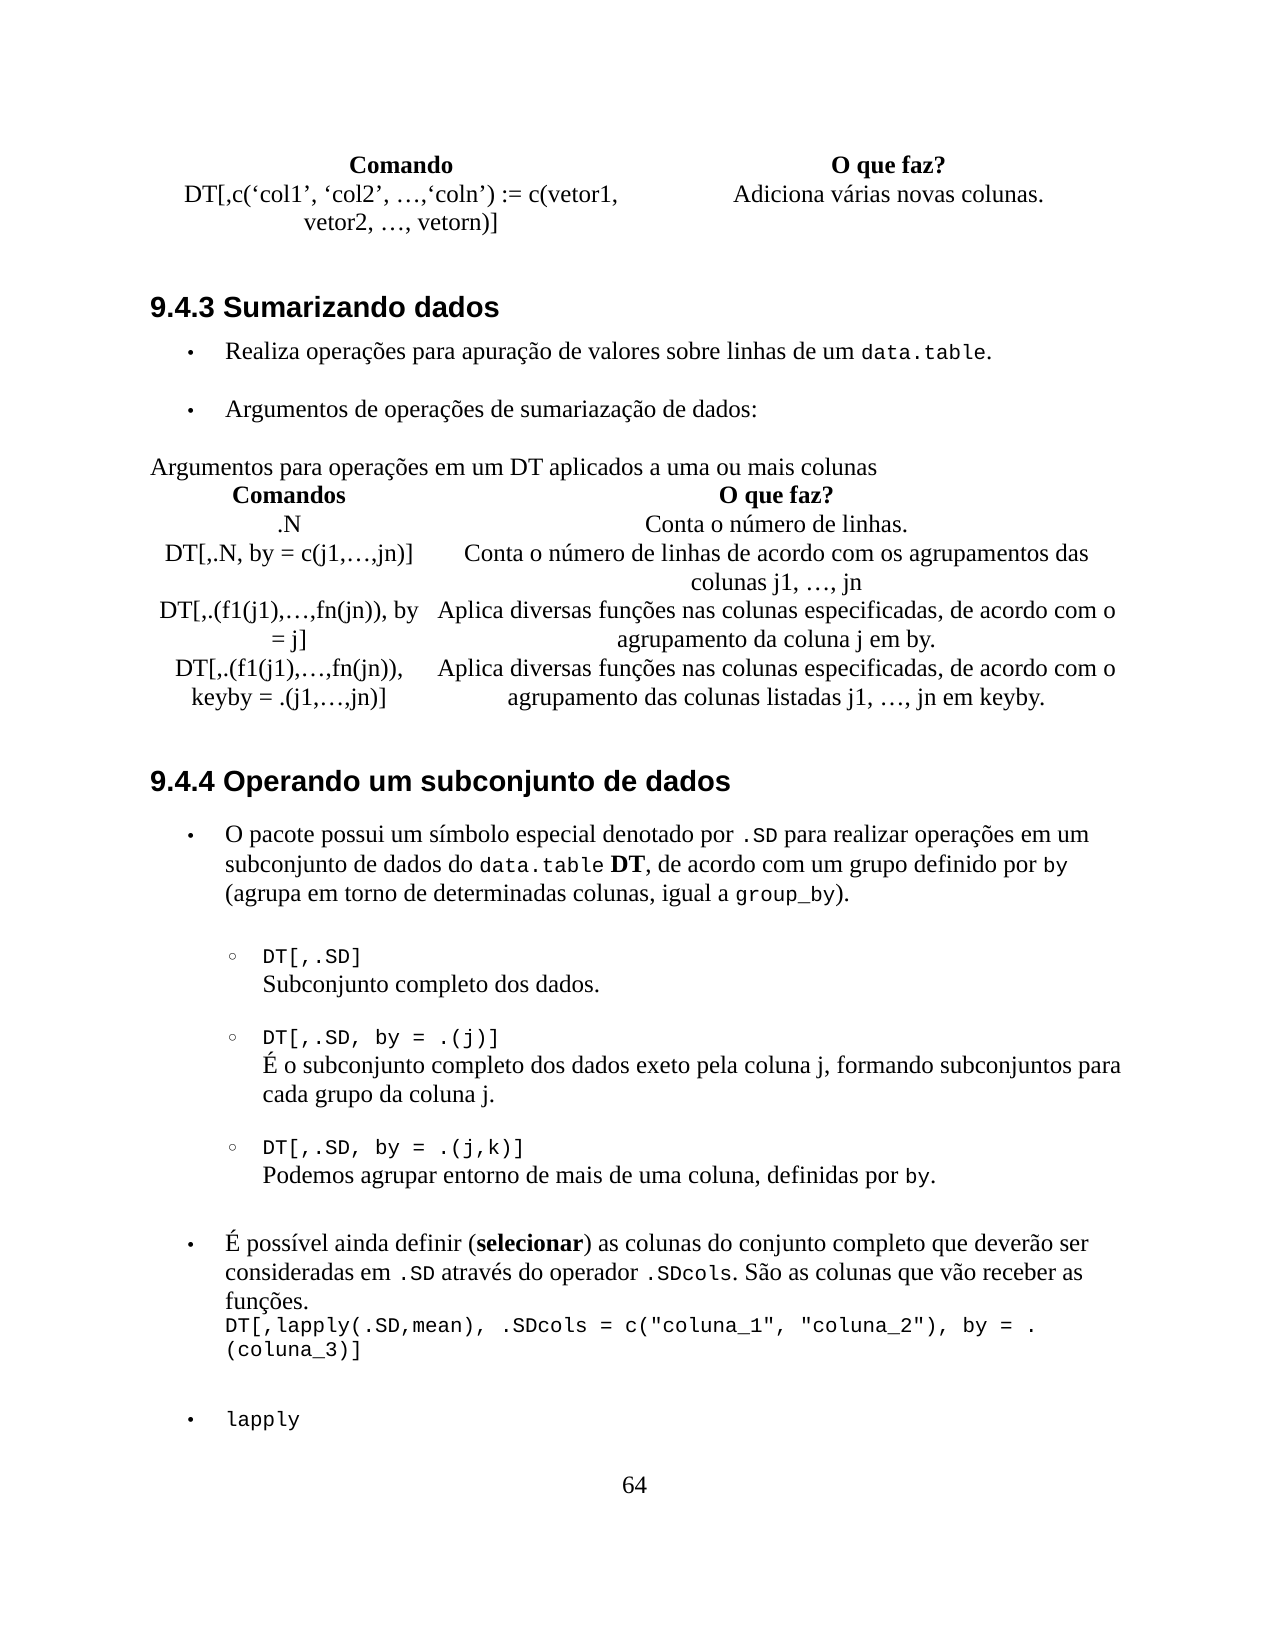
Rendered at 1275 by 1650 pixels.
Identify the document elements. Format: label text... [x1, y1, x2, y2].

table_cell .N [150, 509, 428, 538]
list Realiza operações para apuração de valores sobre linhas de um data.table. [187, 336, 1125, 394]
table_cell Aplica diversas funções nas colunas especificadas, de acordo com o agrupamento da coluna j em by. [428, 596, 1125, 653]
table_cell Aplica diversas funções nas colunas especificadas, de acordo com o agrupamento das colunas listadas j1, …, jn em keyby. [428, 653, 1125, 711]
table_cell Adiciona várias novas colunas. [652, 179, 1125, 236]
table_cell Conta o número de linhas. [428, 509, 1125, 538]
subtitle 9.4.4 Operando um subconjunto de dados [150, 764, 1125, 798]
table_header O que faz? [652, 150, 1125, 179]
table_header O que faz? [428, 481, 1125, 509]
table_cell DT[,.(f1(j1),…,fn(jn)), by = j] [150, 596, 428, 653]
table_header Comandos [150, 481, 428, 509]
list DT[,.SD, by = .(j,k)] Podemos agrupar entorno de mais de uma coluna, definidas por by. [225, 1137, 1125, 1219]
list O pacote possui um símbolo especial denotado por .SD para realizar operações em um subconjunto de dados do data.table DT, de acordo com um grupo definido por by (agrupa em torno de determinadas colunas, igual a group_by). [187, 819, 1125, 937]
list Argumentos de operações de sumariazação de dados: [187, 394, 1125, 452]
table_header Comando [150, 150, 652, 179]
table_cell DT[,.(f1(j1),…,fn(jn)), keyby = .(j1,…,jn)] [150, 653, 428, 711]
list É possível ainda definir (selecionar) as colunas do conjunto completo que deverão ser consideradas em .SD através do operador .SDcols. São as colunas que vão receber as funções. DT[,lapply(.SD,mean), .SDcols = c("coluna_1", "coluna_2"), by = .(coluna_3)] [187, 1228, 1125, 1391]
subtitle 9.4.3 Sumarizando dados [150, 290, 1125, 323]
list DT[,.SD] Subconjunto completo dos dados. [225, 946, 1125, 1027]
list lapply [187, 1409, 1125, 1432]
table_cell DT[,.N, by = c(j1,…,jn)] [150, 538, 428, 596]
table_cell DT[,c(‘col1’, ‘col2’, …,‘coln’) := c(vetor1, vetor2, …, vetorn)] [150, 179, 652, 236]
list DT[,.SD, by = .(j)] É o subconjunto completo dos dados exeto pela coluna j, formando subconjuntos para cada grupo da coluna j. [225, 1027, 1125, 1137]
text Argumentos para operações em um DT aplicados a uma ou mais colunas [150, 452, 1125, 481]
table_cell Conta o número de linhas de acordo com os agrupamentos das colunas j1, …, jn [428, 538, 1125, 596]
